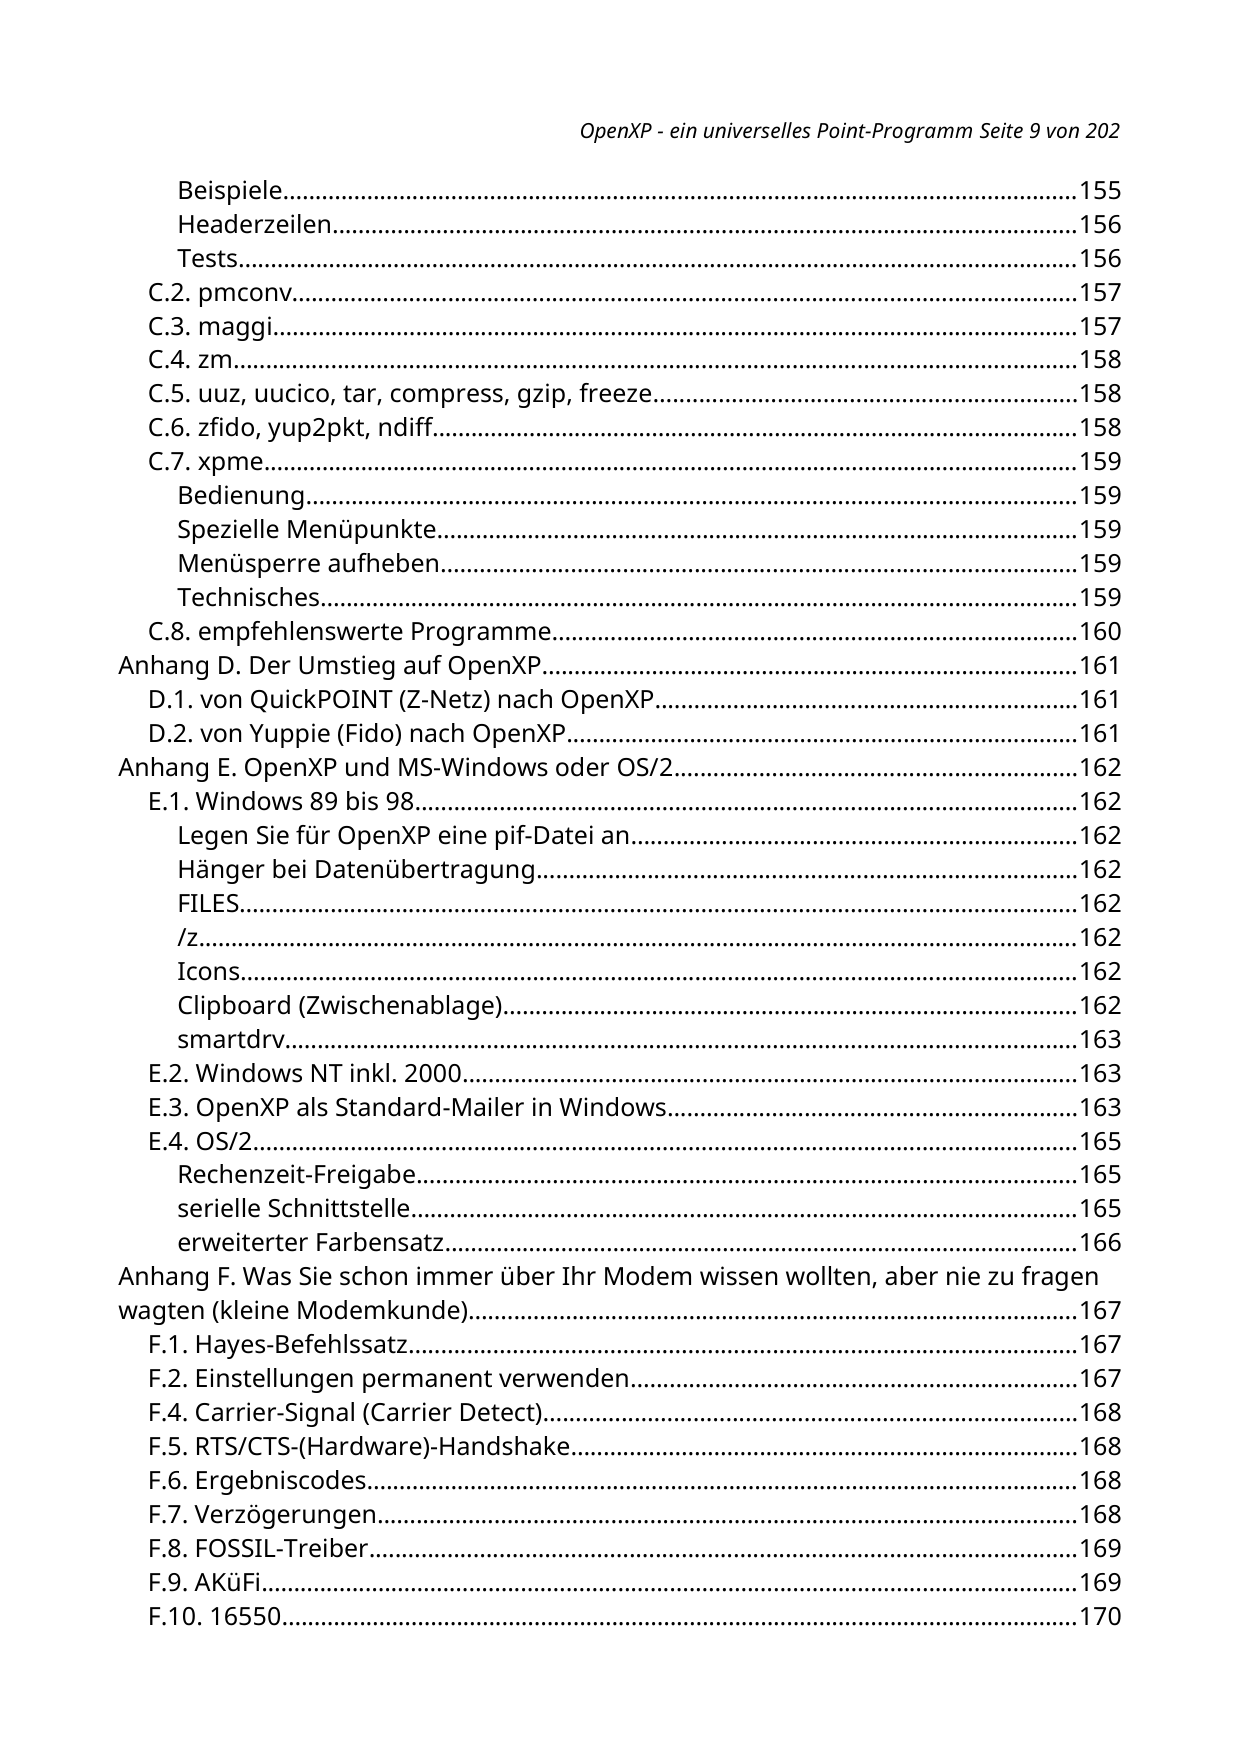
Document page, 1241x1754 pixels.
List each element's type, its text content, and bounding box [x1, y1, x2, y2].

text C.3. maggi 157 [148, 308, 1122, 342]
text C.2. pmconv 157 [148, 274, 1122, 308]
text Anhang F. Was Sie schon immer über Ihr Modem wissen wollten, aber nie zu fragen wagten (kleine Modemkunde) 167 [118, 1259, 1122, 1327]
text Menüsperre aufheben 159 [177, 546, 1122, 580]
text Anhang E. OpenXP und MS-Windows oder OS/2 162 [118, 750, 1122, 784]
text E.1. Windows 89 bis 98 162 [148, 784, 1122, 818]
text Icons 162 [177, 954, 1122, 988]
text D.1. von QuickPOINT (Z-Netz) nach OpenXP 161 [148, 682, 1122, 716]
text smartdrv 163 [177, 1022, 1122, 1056]
text erweiterter Farbensatz 166 [177, 1225, 1122, 1259]
text C.8. empfehlenswerte Programme 160 [148, 614, 1122, 648]
text Rechenzeit-Freigabe 165 [177, 1157, 1122, 1191]
text F.7. Verzögerungen 168 [148, 1497, 1122, 1531]
text Spezielle Menüpunkte 159 [177, 512, 1122, 546]
text F.9. AKüFi 169 [148, 1565, 1122, 1599]
text Tests 156 [177, 241, 1122, 274]
text D.2. von Yuppie (Fido) nach OpenXP 161 [148, 716, 1122, 750]
text F.6. Ergebniscodes 168 [148, 1463, 1122, 1497]
text E.4. OS/2 165 [148, 1123, 1122, 1157]
text F.10. 16550 170 [148, 1599, 1122, 1633]
text C.7. xpme 159 [148, 444, 1122, 478]
text F.4. Carrier-Signal (Carrier Detect) 168 [148, 1395, 1122, 1429]
text C.4. zm 158 [148, 342, 1122, 376]
text E.2. Windows NT inkl. 2000 163 [148, 1056, 1122, 1089]
text /z 162 [177, 920, 1122, 954]
text FILES 162 [177, 886, 1122, 920]
text Hänger bei Datenübertragung 162 [177, 852, 1122, 886]
text F.5. RTS/CTS-(Hardware)-Handshake 168 [148, 1429, 1122, 1463]
text serielle Schnittstelle 165 [177, 1191, 1122, 1225]
text C.5. uuz, uucico, tar, compress, gzip, freeze 158 [148, 376, 1122, 410]
text F.8. FOSSIL-Treiber 169 [148, 1531, 1122, 1565]
text F.1. Hayes-Befehlssatz 167 [148, 1327, 1122, 1361]
text Headerzeilen 156 [177, 207, 1122, 241]
text C.6. zfido, yup2pkt, ndiff 158 [148, 410, 1122, 444]
text E.3. OpenXP als Standard-Mailer in Windows 163 [148, 1089, 1122, 1123]
text Clipboard (Zwischenablage) 162 [177, 988, 1122, 1022]
text Anhang D. Der Umstieg auf OpenXP 161 [118, 648, 1122, 682]
text Legen Sie für OpenXP eine pif-Datei an. 162 [177, 818, 1122, 852]
text Bedienung 159 [177, 478, 1122, 512]
text Beispiele 155 [177, 173, 1122, 207]
text F.2. Einstellungen permanent verwenden 167 [148, 1361, 1122, 1395]
text Technisches 159 [177, 580, 1122, 614]
